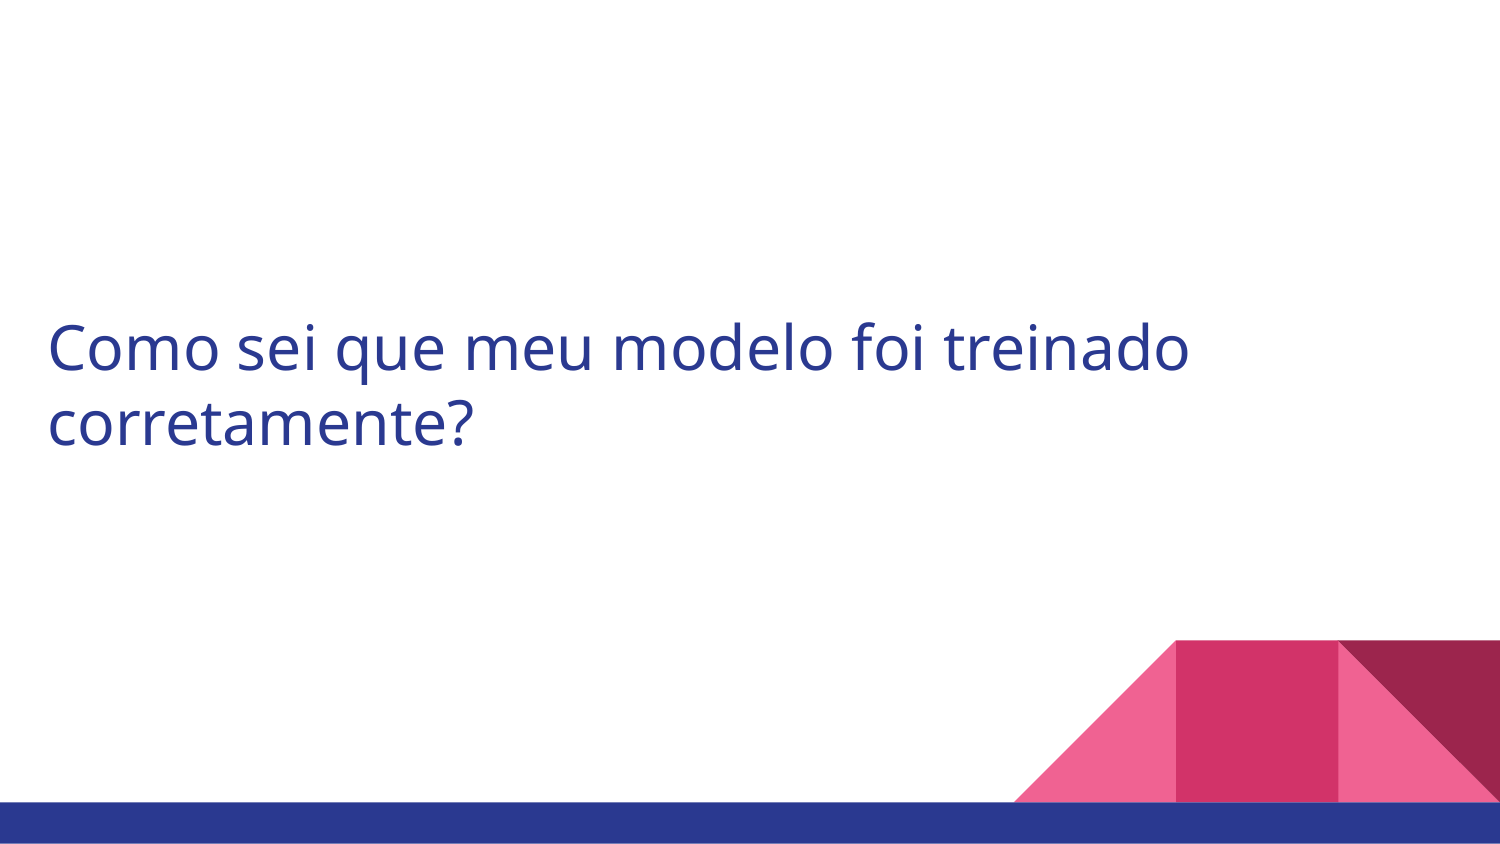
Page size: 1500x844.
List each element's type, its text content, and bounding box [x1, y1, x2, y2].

title Como sei que meu modelo foi treinado corretamente? [32, 292, 1468, 393]
